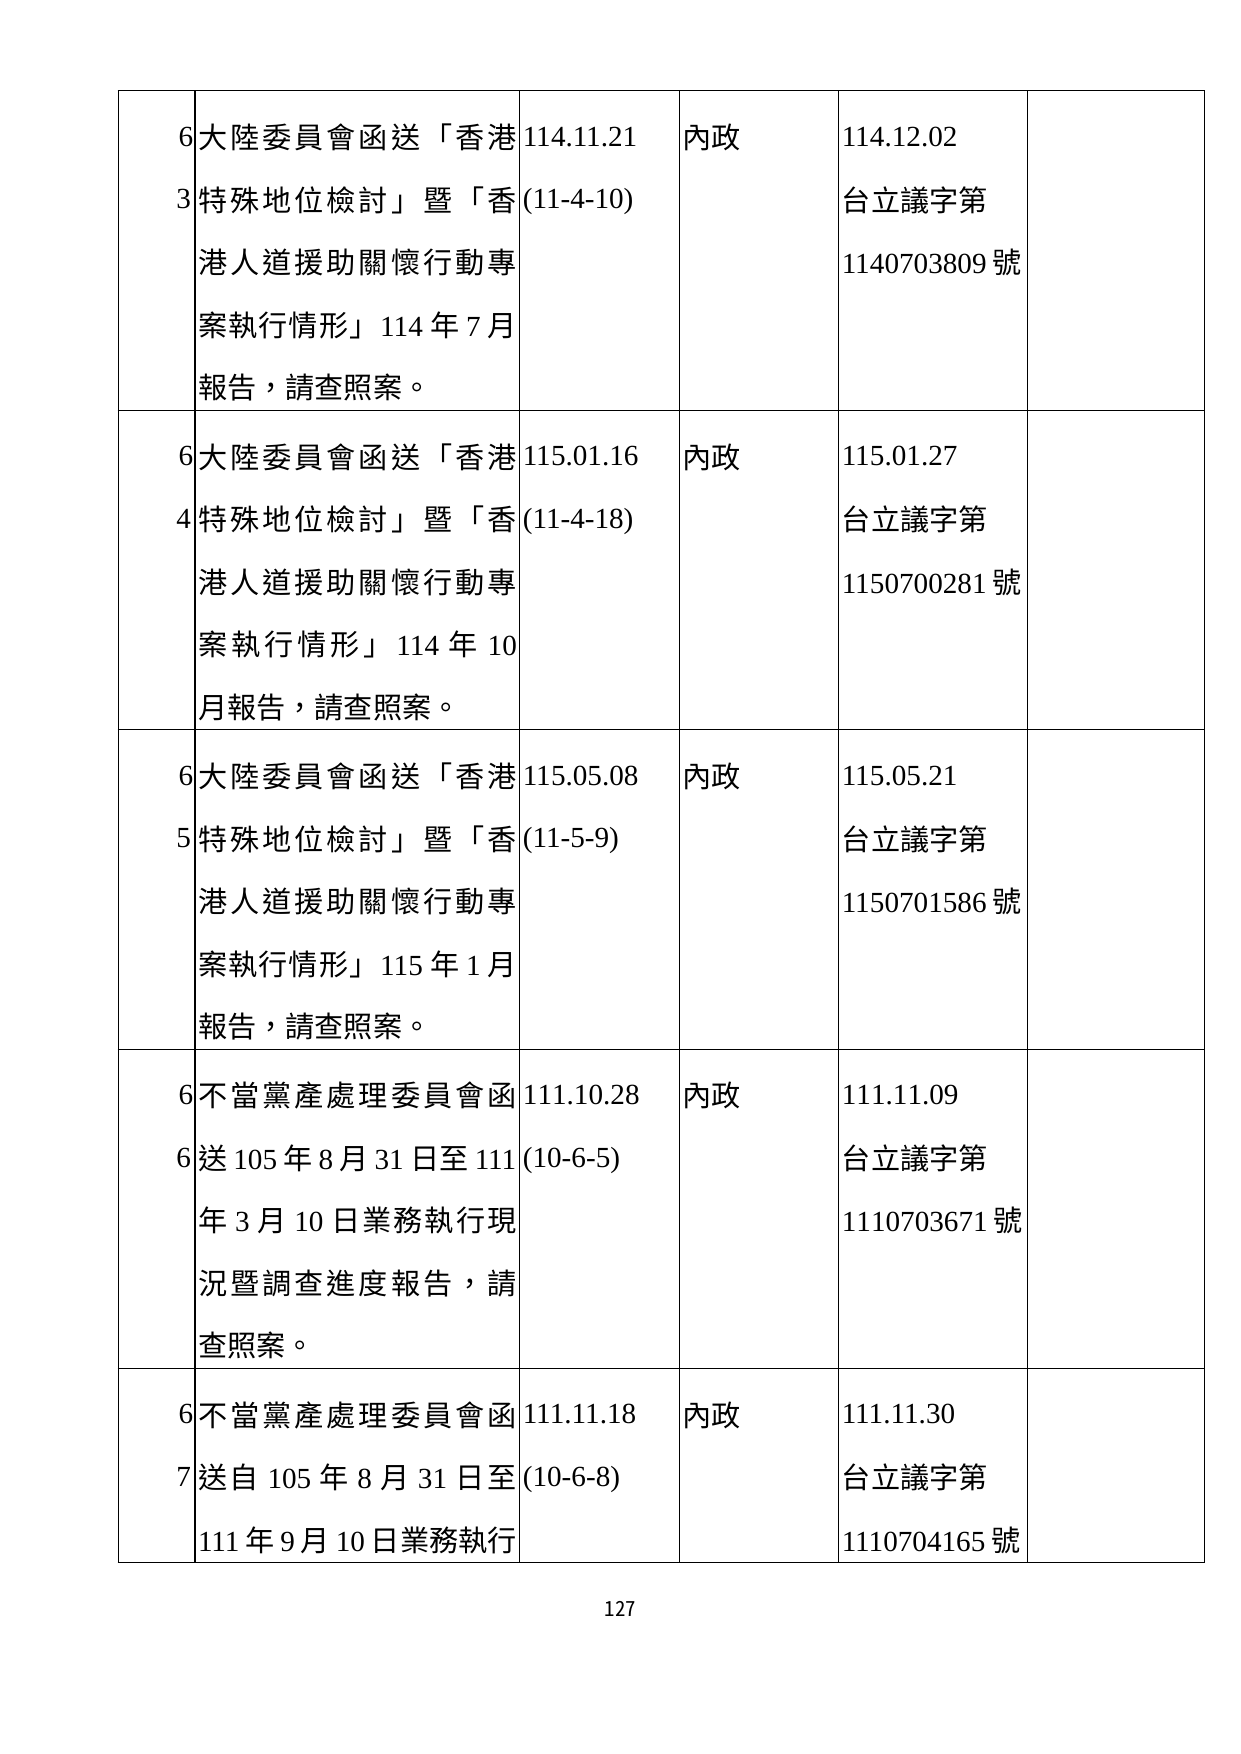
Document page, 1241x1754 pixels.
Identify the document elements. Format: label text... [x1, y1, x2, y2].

table_cell [119, 1369, 194, 1562]
table_cell 大陸委員會函送「香港特殊地位檢討」暨「香港人道援助關懷行動專案執行情形」115年1月報告，請查照案。 [196, 730, 519, 1048]
table_cell 111.11.18 (10-6-8) [520, 1369, 679, 1562]
table_cell 115.01.27 台立議字第 1150700281號 [839, 411, 1027, 729]
table_cell 111.11.30 台立議字第1110704165號 [839, 1369, 1027, 1562]
table_cell [119, 1050, 194, 1368]
table_cell 內政 [680, 91, 838, 410]
table_cell [119, 411, 194, 729]
table_cell 115.05.21 台立議字第1150701586號 [839, 730, 1027, 1048]
table_cell [1028, 1050, 1204, 1368]
table_cell 大陸委員會函送「香港特殊地位檢討」暨「香港人道援助關懷行動專案執行情形」114年10月報告，請查照案。 [196, 411, 519, 729]
table_cell [1028, 411, 1204, 729]
table_cell [1028, 1369, 1204, 1562]
table_cell 111.10.28 (10-6-5) [520, 1050, 679, 1368]
table_cell 內政 [680, 730, 838, 1048]
table_cell 內政 [680, 1050, 838, 1368]
table_cell 大陸委員會函送「香港特殊地位檢討」暨「香港人道援助關懷行動專案執行情形」114年7月報告，請查照案。 [196, 91, 519, 410]
table_cell 114.12.02 台立議字第 1140703809號 [839, 91, 1027, 410]
table_cell 不當黨產處理委員會函送自105年8月31日至111年9月10日業務執行 [196, 1369, 519, 1562]
table_cell 115.05.08 (11-5-9) [520, 730, 679, 1048]
table_cell 114.11.21 (11-4-10) [520, 91, 679, 410]
table_cell 內政 [680, 411, 838, 729]
table_cell 內政 [680, 1369, 838, 1562]
table_cell 111.11.09 台立議字第1110703671號 [839, 1050, 1027, 1368]
table_cell [119, 91, 194, 410]
table_cell [1028, 91, 1204, 410]
table_cell [1028, 730, 1204, 1048]
table_cell 不當黨產處理委員會函送105年8月31日至111年3月10日業務執行現況暨調查進度報告，請查照案。 [196, 1050, 519, 1368]
table_cell [119, 730, 194, 1048]
table_cell 115.01.16 (11-4-18) [520, 411, 679, 729]
